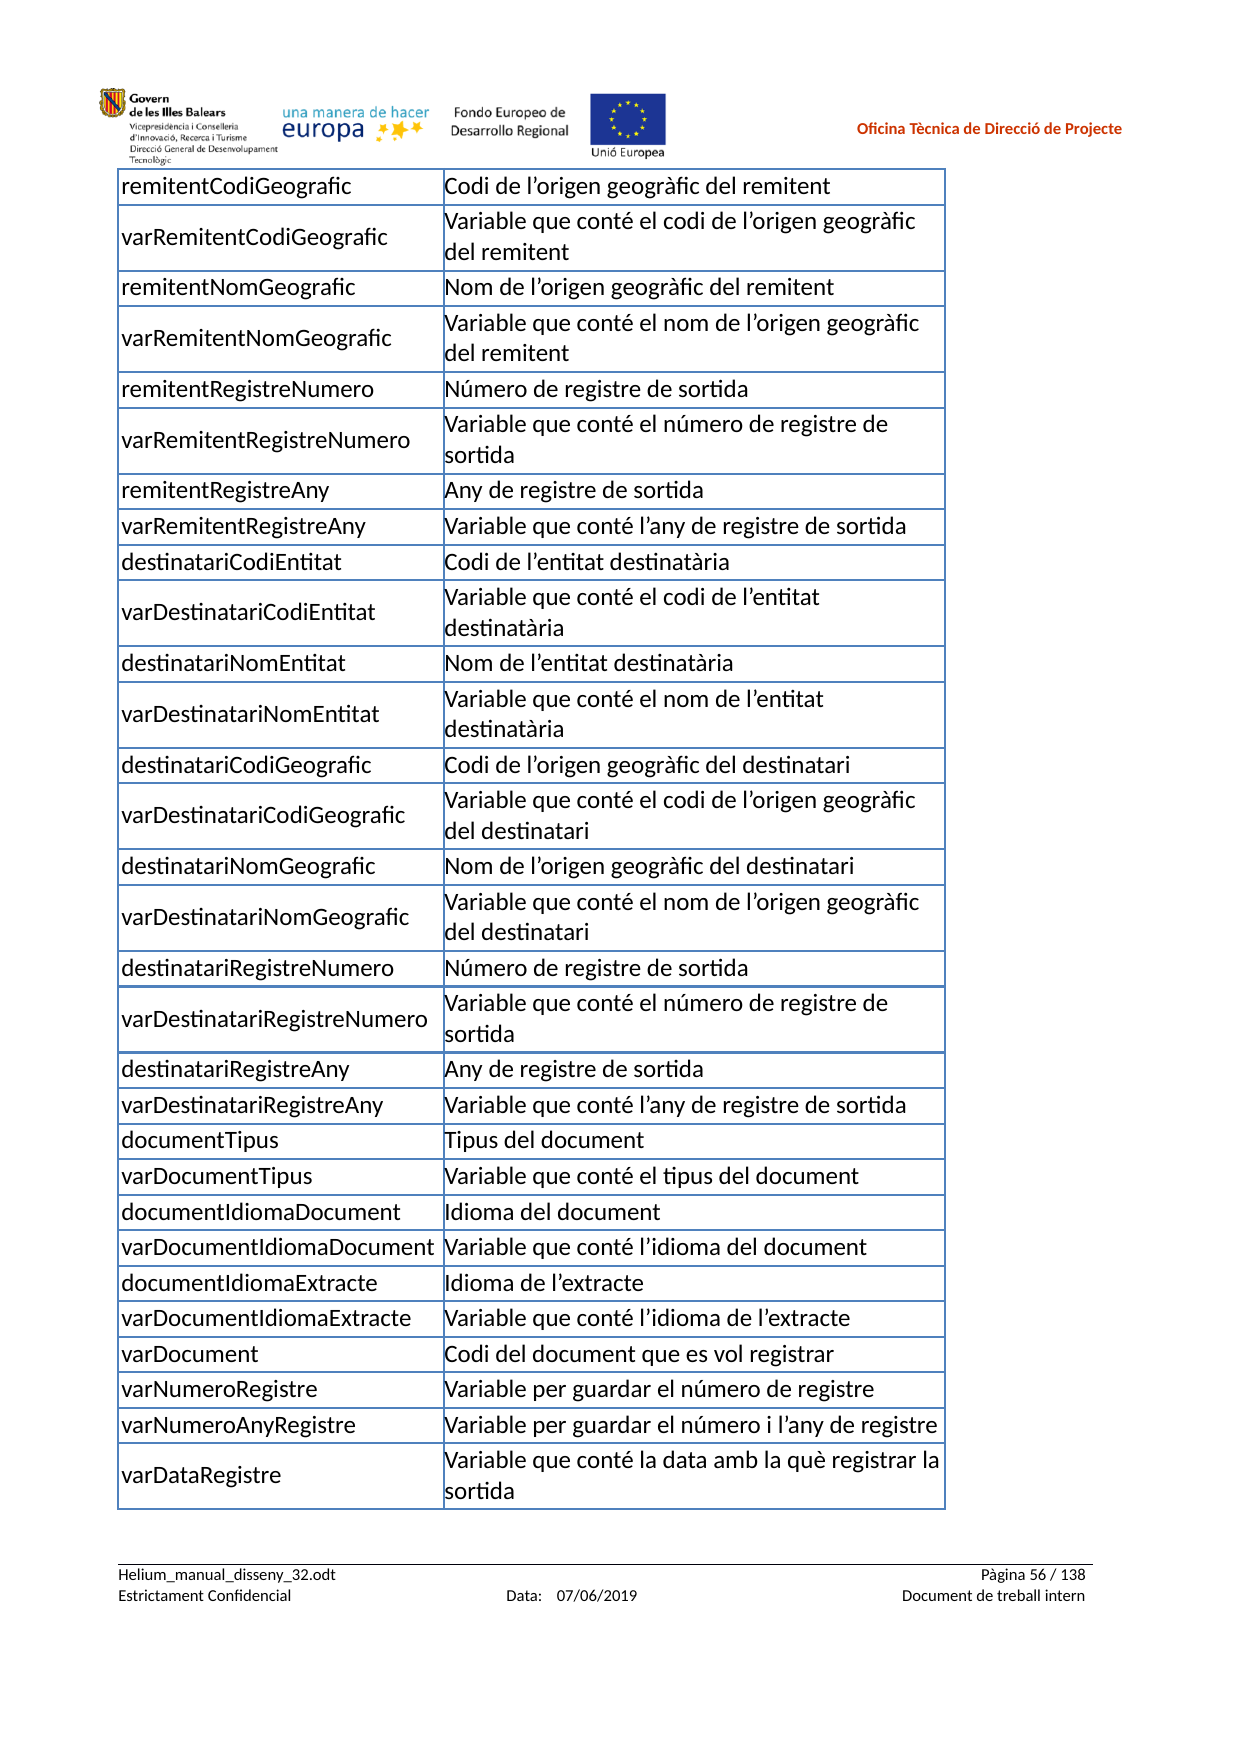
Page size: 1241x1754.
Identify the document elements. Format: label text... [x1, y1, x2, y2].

table_cell varDataRegistre [119, 1444, 443, 1508]
table_cell Nom de l’entitat destinatària [445, 647, 944, 681]
table_cell Variable que conté el nom de l’origen geogràfic del remitent [445, 307, 944, 371]
table_cell varRemitentCodiGeografic [119, 206, 443, 269]
table_cell Nom de l’origen geogràfic del destinatari [445, 850, 944, 884]
table_cell Variable que conté el número de registre de sortida [445, 988, 944, 1051]
table_cell Any de registre de sortida [445, 475, 944, 508]
table_cell Variable per guardar el número de registre [445, 1373, 944, 1407]
table_cell varDocumentIdiomaExtracte [119, 1302, 443, 1336]
table_cell varDestinatariCodiGeografic [119, 784, 443, 848]
table_cell Codi del document que es vol registrar [445, 1338, 944, 1371]
table_cell Número de registre de sortida [445, 952, 944, 985]
table_cell varDestinatariRegistreAny [119, 1089, 443, 1122]
picture [99, 87, 668, 166]
table_cell Tipus del document [445, 1125, 944, 1158]
table_cell Variable que conté el codi de l’origen geogràfic del remitent [445, 206, 944, 269]
table_cell varDestinatariNomGeografic [119, 886, 443, 950]
table_cell Variable que conté el nom de l’origen geogràfic del destinatari [445, 886, 944, 950]
table_cell varDestinatariCodiEntitat [119, 581, 443, 645]
table_cell varDocumentIdiomaDocument [119, 1231, 443, 1264]
table_cell documentIdiomaDocument [119, 1196, 443, 1229]
table_cell Variable que conté el nom de l’entitat destinatària [445, 683, 944, 747]
table_cell Variable que conté l’any de registre de sortida [445, 510, 944, 544]
table_cell Codi de l’origen geogràfic del destinatari [445, 749, 944, 782]
table_cell varDestinatariRegistreNumero [119, 988, 443, 1051]
table_cell Idioma de l’extracte [445, 1267, 944, 1300]
table_cell remitentNomGeografic [119, 272, 443, 305]
table_cell varDestinatariNomEntitat [119, 683, 443, 747]
table_cell destinatariNomGeografic [119, 850, 443, 884]
table_cell Codi de l’entitat destinatària [445, 546, 944, 579]
table_cell Idioma del document [445, 1196, 944, 1229]
table_cell varRemitentNomGeografic [119, 307, 443, 371]
table_cell destinatariCodiEntitat [119, 546, 443, 579]
table_cell Variable que conté l’idioma de l’extracte [445, 1302, 944, 1336]
table_cell documentTipus [119, 1125, 443, 1158]
table_cell remitentRegistreAny [119, 475, 443, 508]
table_cell varRemitentRegistreAny [119, 510, 443, 544]
table_cell varNumeroRegistre [119, 1373, 443, 1407]
table_cell Número de registre de sortida [445, 373, 944, 407]
table_cell remitentRegistreNumero [119, 373, 443, 407]
table_cell Nom de l’origen geogràfic del remitent [445, 272, 944, 305]
table_cell Variable que conté l’idioma del document [445, 1231, 944, 1264]
table_cell destinatariCodiGeografic [119, 749, 443, 782]
table_cell Variable que conté el codi de l’origen geogràfic del destinatari [445, 784, 944, 848]
table_cell Any de registre de sortida [445, 1054, 944, 1087]
table_cell Variable per guardar el número i l’any de registre [445, 1409, 944, 1442]
table_cell varNumeroAnyRegistre [119, 1409, 443, 1442]
table_cell destinatariRegistreNumero [119, 952, 443, 985]
table_cell varDocument [119, 1338, 443, 1371]
table_cell varRemitentRegistreNumero [119, 409, 443, 473]
table_cell Variable que conté el tipus del document [445, 1160, 944, 1193]
table_cell varDocumentTipus [119, 1160, 443, 1193]
table_cell Variable que conté la data amb la què registrar la sortida [445, 1444, 944, 1508]
table_cell destinatariRegistreAny [119, 1054, 443, 1087]
table_cell remitentCodiGeografic [119, 170, 443, 203]
table_cell destinatariNomEntitat [119, 647, 443, 681]
table_cell documentIdiomaExtracte [119, 1267, 443, 1300]
table_cell Variable que conté el número de registre de sortida [445, 409, 944, 473]
table_cell Variable que conté l’any de registre de sortida [445, 1089, 944, 1122]
table_cell Codi de l’origen geogràfic del remitent [445, 170, 944, 203]
table_cell Variable que conté el codi de l’entitat destinatària [445, 581, 944, 645]
